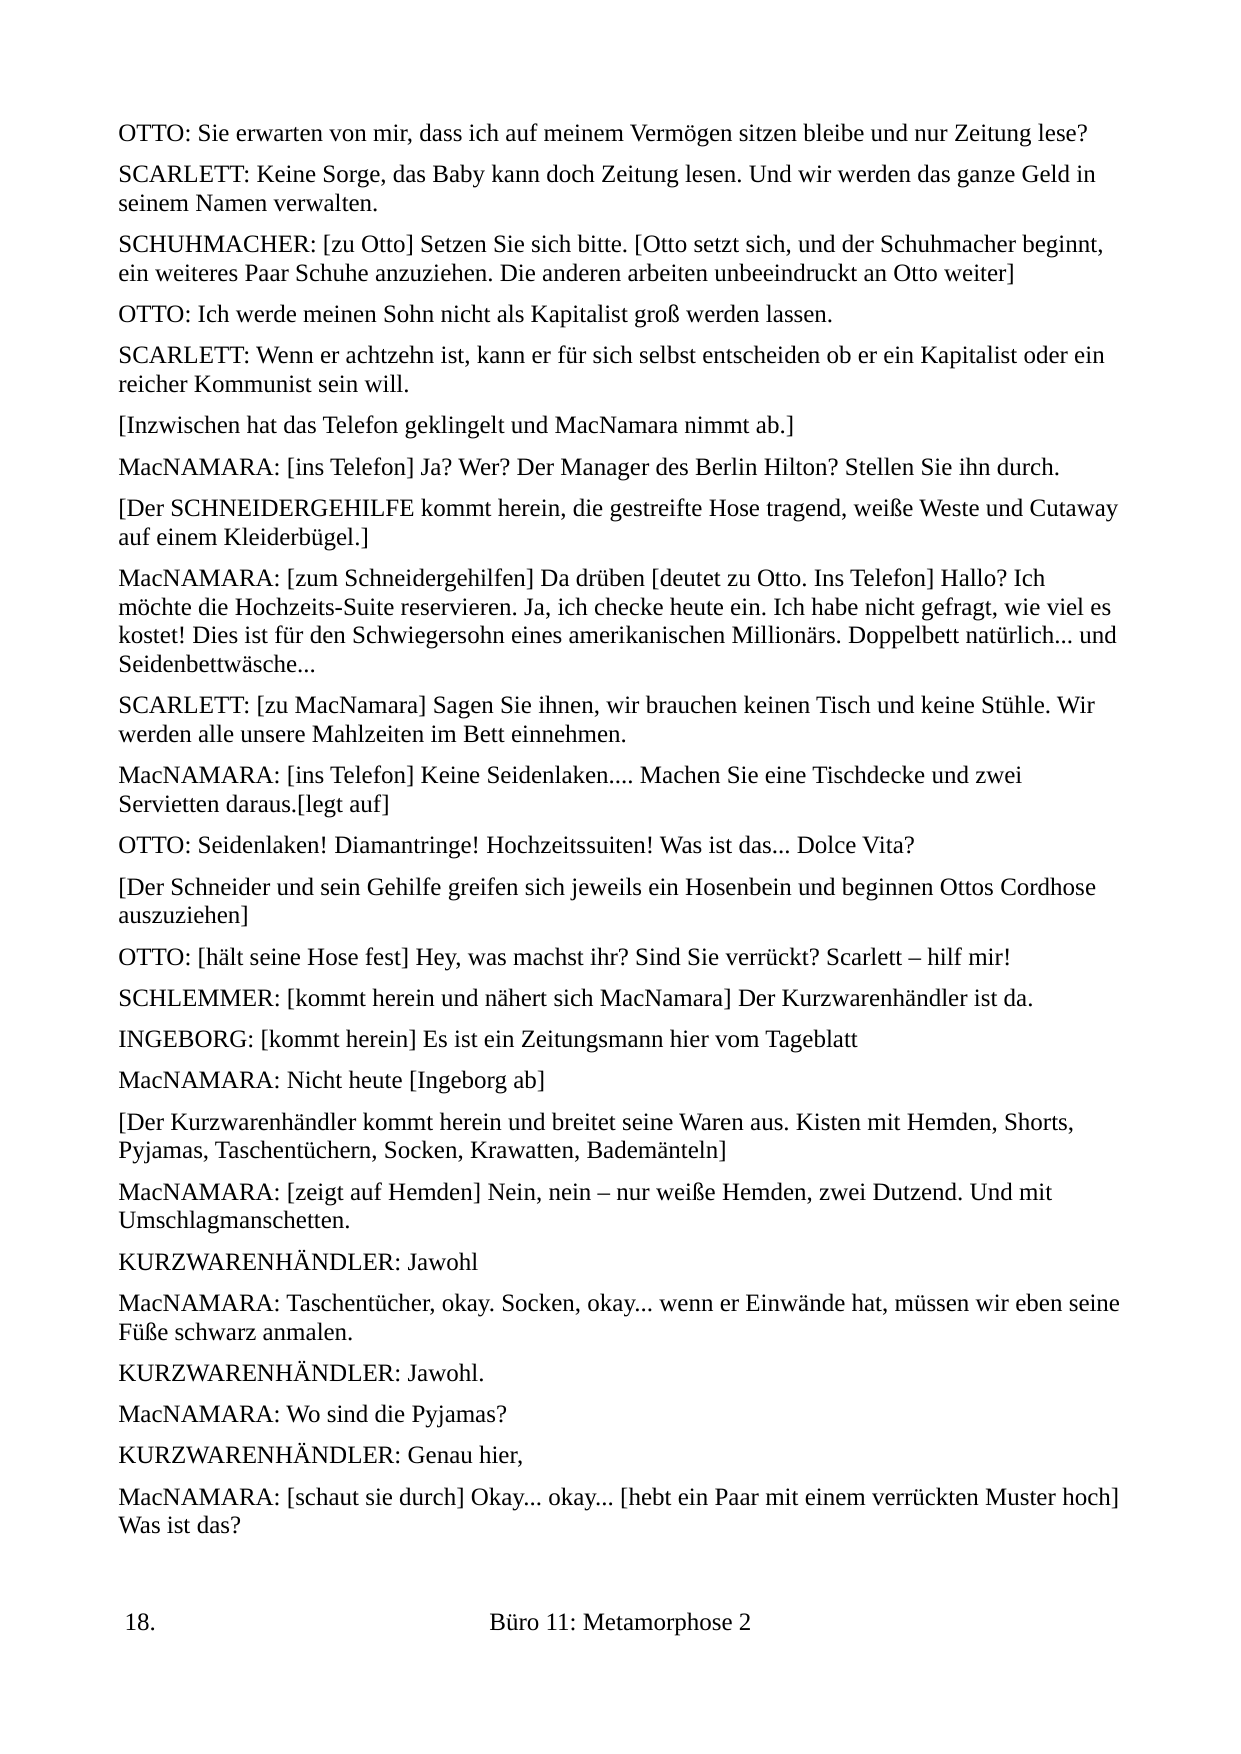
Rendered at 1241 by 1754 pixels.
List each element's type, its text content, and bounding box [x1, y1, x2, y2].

text MacNAMARA: [ins Telefon] Ja? Wer? Der Manager des Berlin Hilton? Stellen Sie ihn durch. [118, 452, 1122, 481]
text INGEBORG: [kommt herein] Es ist ein Zeitungsmann hier vom Tageblatt [118, 1024, 1122, 1053]
text OTTO: Ich werde meinen Sohn nicht als Kapitalist groß werden lassen. [118, 299, 1122, 328]
text KURZWARENHÄNDLER: Genau hier, [118, 1441, 1122, 1469]
text MacNAMARA: [schaut sie durch] Okay... okay... [hebt ein Paar mit einem verrückten Muster hoch] Was ist das? [118, 1482, 1122, 1539]
text MacNAMARA: [ins Telefon] Keine Seidenlaken.... Machen Sie eine Tischdecke und zwei Servietten daraus.[legt auf] [118, 761, 1122, 818]
text MacNAMARA: Wo sind die Pyjamas? [118, 1399, 1122, 1428]
text SCARLETT: Wenn er achtzehn ist, kann er für sich selbst entscheiden ob er ein Kapitalist oder ein reicher Kommunist sein will. [118, 341, 1122, 398]
text SCARLETT: [zu MacNamara] Sagen Sie ihnen, wir brauchen keinen Tisch und keine Stühle. Wir werden alle unsere Mahlzeiten im Bett einnehmen. [118, 691, 1122, 748]
text SCHLEMMER: [kommt herein und nähert sich MacNamara] Der Kurzwarenhändler ist da. [118, 983, 1122, 1012]
text [Der Schneider und sein Gehilfe greifen sich jeweils ein Hosenbein und beginnen Ottos Cordhose auszuziehen] [118, 872, 1122, 929]
text [Der Kurzwarenhändler kommt herein und breitet seine Waren aus. Kisten mit Hemden, Shorts, Pyjamas, Taschentüchern, Socken, Krawatten, Bademänteln] [118, 1107, 1122, 1164]
text OTTO: [hält seine Hose fest] Hey, was machst ihr? Sind Sie verrückt? Scarlett – hilf mir! [118, 942, 1122, 971]
text MacNAMARA: Nicht heute [Ingeborg ab] [118, 1066, 1122, 1094]
text MacNAMARA: [zum Schneidergehilfen] Da drüben [deutet zu Otto. Ins Telefon] Hallo? Ich möchte die Hochzeits-Suite reservieren. Ja, ich checke heute ein. Ich habe nicht gefragt, wie viel es kostet! Dies ist für den Schwiegersohn eines amerikanischen Millionärs. Doppelbett natürlich... und Seidenbettwäsche... [118, 563, 1122, 678]
text MacNAMARA: Taschentücher, okay. Socken, okay... wenn er Einwände hat, müssen wir eben seine Füße schwarz anmalen. [118, 1288, 1122, 1346]
text SCARLETT: Keine Sorge, das Baby kann doch Zeitung lesen. Und wir werden das ganze Geld in seinem Namen verwalten. [118, 159, 1122, 217]
text KURZWARENHÄNDLER: Jawohl [118, 1247, 1122, 1276]
text [Der SCHNEIDERGEHILFE kommt herein, die gestreifte Hose tragend, weiße Weste und Cutaway auf einem Kleiderbügel.] [118, 493, 1122, 551]
text OTTO: Seidenlaken! Diamantringe! Hochzeitssuiten! Was ist das... Dolce Vita? [118, 831, 1122, 859]
text SCHUHMACHER: [zu Otto] Setzen Sie sich bitte. [Otto setzt sich, und der Schuhmacher beginnt, ein weiteres Paar Schuhe anzuziehen. Die anderen arbeiten unbeeindruckt an Otto weiter] [118, 229, 1122, 287]
text [Inzwischen hat das Telefon geklingelt und MacNamara nimmt ab.] [118, 411, 1122, 439]
text KURZWARENHÄNDLER: Jawohl. [118, 1358, 1122, 1387]
text OTTO: Sie erwarten von mir, dass ich auf meinem Vermögen sitzen bleibe und nur Zeitung lese? [118, 118, 1122, 147]
text MacNAMARA: [zeigt auf Hemden] Nein, nein – nur weiße Hemden, zwei Dutzend. Und mit Umschlagmanschetten. [118, 1177, 1122, 1234]
